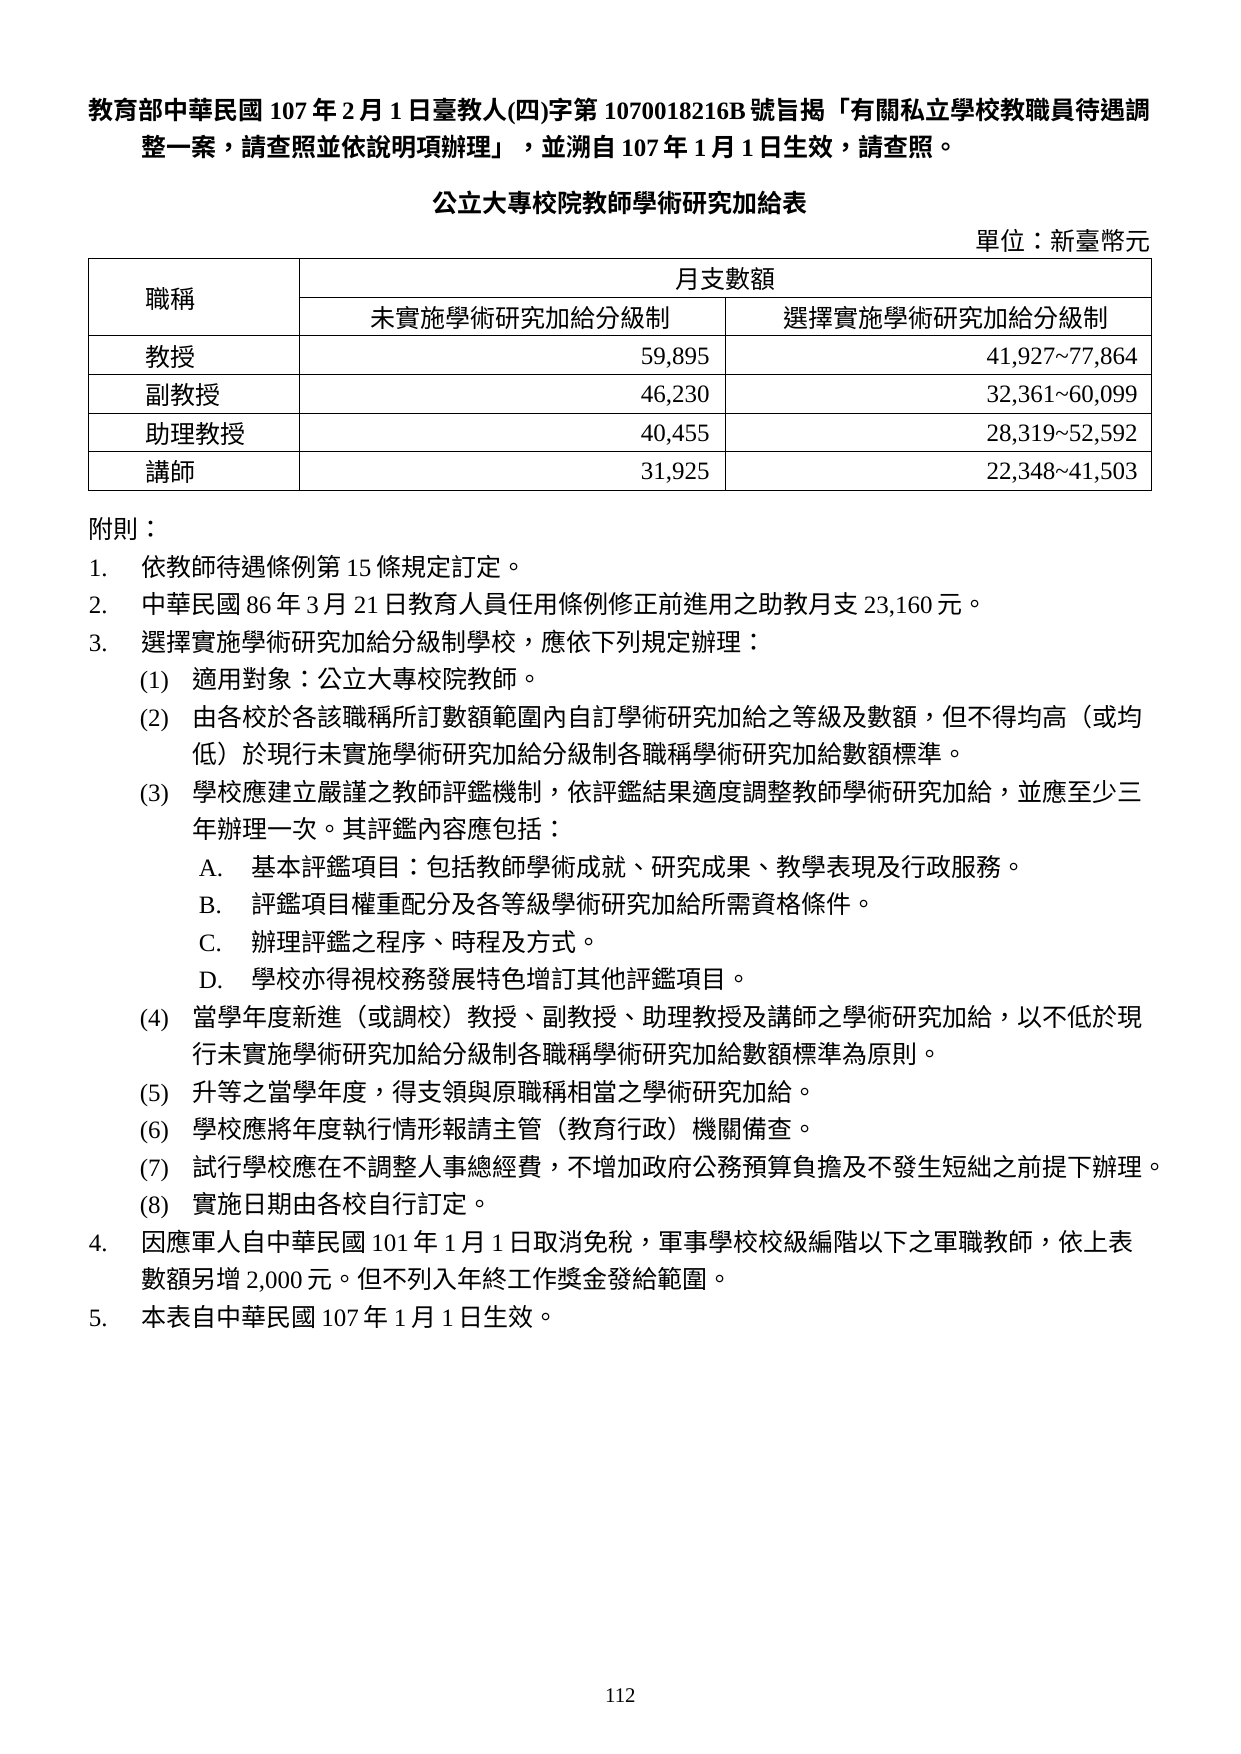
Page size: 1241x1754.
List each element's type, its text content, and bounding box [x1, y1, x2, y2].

table_cell 32,361~60,099 [726, 375, 1151, 412]
list 學校應建立嚴謹之教師評鑑機制，依評鑑結果適度調整教師學術研究加給，並應至少三年辦理一次。其評鑑內容應包括： [139, 772, 1152, 847]
list 中華民國86年3月21日教育人員任用條例修正前進用之助教月支23,160元。 [89, 584, 1152, 622]
table_cell 教授 [89, 336, 299, 374]
table_header 月支數額 [300, 259, 1151, 297]
table_cell 28,319~52,592 [726, 414, 1151, 451]
list 升等之當學年度，得支領與原職稱相當之學術研究加給。 [139, 1072, 1152, 1109]
list 當學年度新進（或調校）教授、副教授、助理教授及講師之學術研究加給，以不低於現行未實施學術研究加給分級制各職稱學術研究加給數額標準為原則。 [139, 997, 1152, 1072]
list 由各校於各該職稱所訂數額範圍內自訂學術研究加給之等級及數額，但不得均高（或均低）於現行未實施學術研究加給分級制各職稱學術研究加給數額標準。 [139, 697, 1152, 772]
table_cell 59,895 [300, 336, 725, 374]
list 試行學校應在不調整人事總經費，不增加政府公務預算負擔及不發生短絀之前提下辦理。 [139, 1147, 1152, 1184]
list 評鑑項目權重配分及各等級學術研究加給所需資格條件。 [199, 884, 1152, 922]
list 學校應將年度執行情形報請主管（教育行政）機關備查。 [139, 1109, 1152, 1147]
list 實施日期由各校自行訂定。 [139, 1184, 1152, 1222]
table_cell 22,348~41,503 [726, 452, 1151, 489]
table_cell 副教授 [89, 375, 299, 412]
table_cell 41,927~77,864 [726, 336, 1151, 374]
text 單位：新臺幣元 [89, 221, 1150, 258]
table_header 職稱 [89, 259, 299, 335]
table_cell 31,925 [300, 452, 725, 489]
table_cell 選擇實施學術研究加給分級制 [726, 298, 1151, 335]
list 本表自中華民國107年1月1日生效。 [89, 1297, 1152, 1334]
table_cell 40,455 [300, 414, 725, 451]
list 基本評鑑項目：包括教師學術成就、研究成果、教學表現及行政服務。 [199, 847, 1152, 884]
list 辦理評鑑之程序、時程及方式。 [199, 922, 1152, 959]
table_cell 46,230 [300, 375, 725, 412]
list 依教師待遇條例第15條規定訂定。 [89, 547, 1152, 584]
list 選擇實施學術研究加給分級制學校，應依下列規定辦理： [89, 622, 1152, 659]
list 因應軍人自中華民國101年1月1日取消免稅，軍事學校校級編階以下之軍職教師，依上表數額另增2,000元。但不列入年終工作獎金發給範圍。 [89, 1222, 1152, 1297]
list 適用對象：公立大專校院教師。 [139, 659, 1152, 697]
text 附則： [89, 509, 1152, 547]
table_cell 講師 [89, 452, 299, 489]
text 公立大專校院教師學術研究加給表 [89, 183, 1152, 221]
table_cell 未實施學術研究加給分級制 [300, 298, 725, 335]
table_cell 助理教授 [89, 414, 299, 451]
list 學校亦得視校務發展特色增訂其他評鑑項目。 [199, 959, 1152, 997]
list 教育部中華民國107年2月1日臺教人(四)字第1070018216B號旨揭「有關私立學校教職員待遇調整一案，請查照並依說明項辦理」，並溯自107年1月1日生效，請查照。 [89, 89, 1153, 164]
